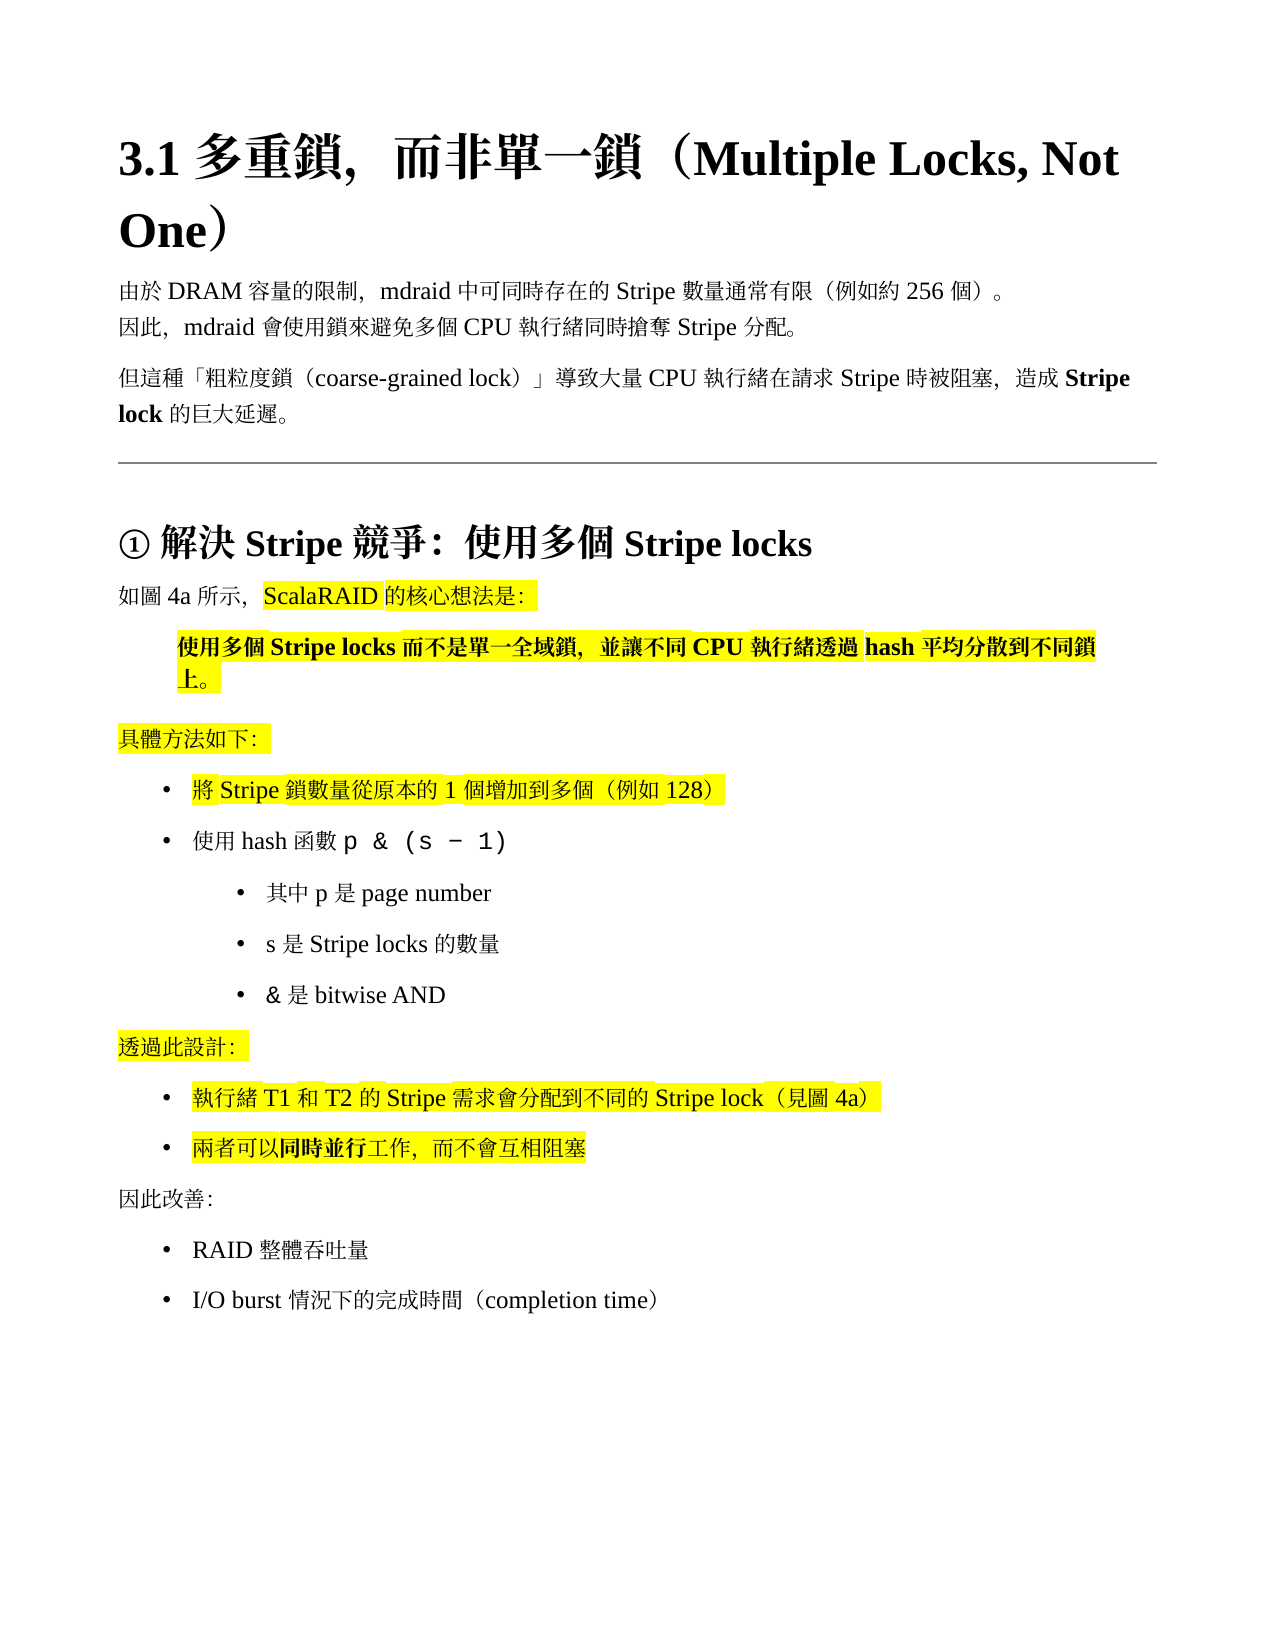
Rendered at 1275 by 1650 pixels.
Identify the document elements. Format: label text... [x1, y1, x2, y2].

text 由於 DRAM 容量的限制，mdraid 中可同時存在的 Stripe 數量通常有限（例如約 256 個）。 因此，mdraid 會使用鎖來避免多個 CPU 執行緒同時搶奪 Stripe 分配。 [118, 274, 1157, 342]
list I/O burst 情況下的完成時間（completion time） [162, 1284, 1157, 1315]
text 如圖 4a 所示，ScalaRAID 的核心想法是： [118, 579, 1157, 611]
list 將 Stripe 鎖數量從原本的 1 個增加到多個（例如 128） [162, 773, 1157, 805]
subtitle 3.1 多重鎖，而非單一鎖（Multiple Locks, Not One） [118, 118, 1157, 262]
text 但這種「粗粒度鎖（coarse-grained lock）」導致大量 CPU 執行緒在請求 Stripe 時被阻塞，造成 Stripe lock 的巨大延遲。 [118, 361, 1157, 429]
text 具體方法如下： [118, 723, 1157, 754]
subtitle ① 解決 Stripe 競爭：使用多個 Stripe locks [118, 513, 1157, 567]
list 其中 p 是 page number [236, 876, 1157, 908]
list 兩者可以同時並行工作，而不會互相阻塞 [162, 1131, 1157, 1163]
list 使用 hash 函數 p & (s − 1) [162, 824, 1157, 857]
text 使用多個 Stripe locks 而不是單一全域鎖，並讓不同 CPU 執行緒透過 hash 平均分散到不同鎖上。 [177, 630, 1098, 693]
list s 是 Stripe locks 的數量 [236, 927, 1157, 958]
text 透過此設計： [118, 1030, 1157, 1061]
list & 是 bitwise AND [236, 978, 1157, 1011]
list 執行緒 T1 和 T2 的 Stripe 需求會分配到不同的 Stripe lock（見圖 4a） [162, 1081, 1157, 1112]
text 因此改善： [118, 1182, 1157, 1214]
list RAID 整體吞吐量 [162, 1233, 1157, 1264]
